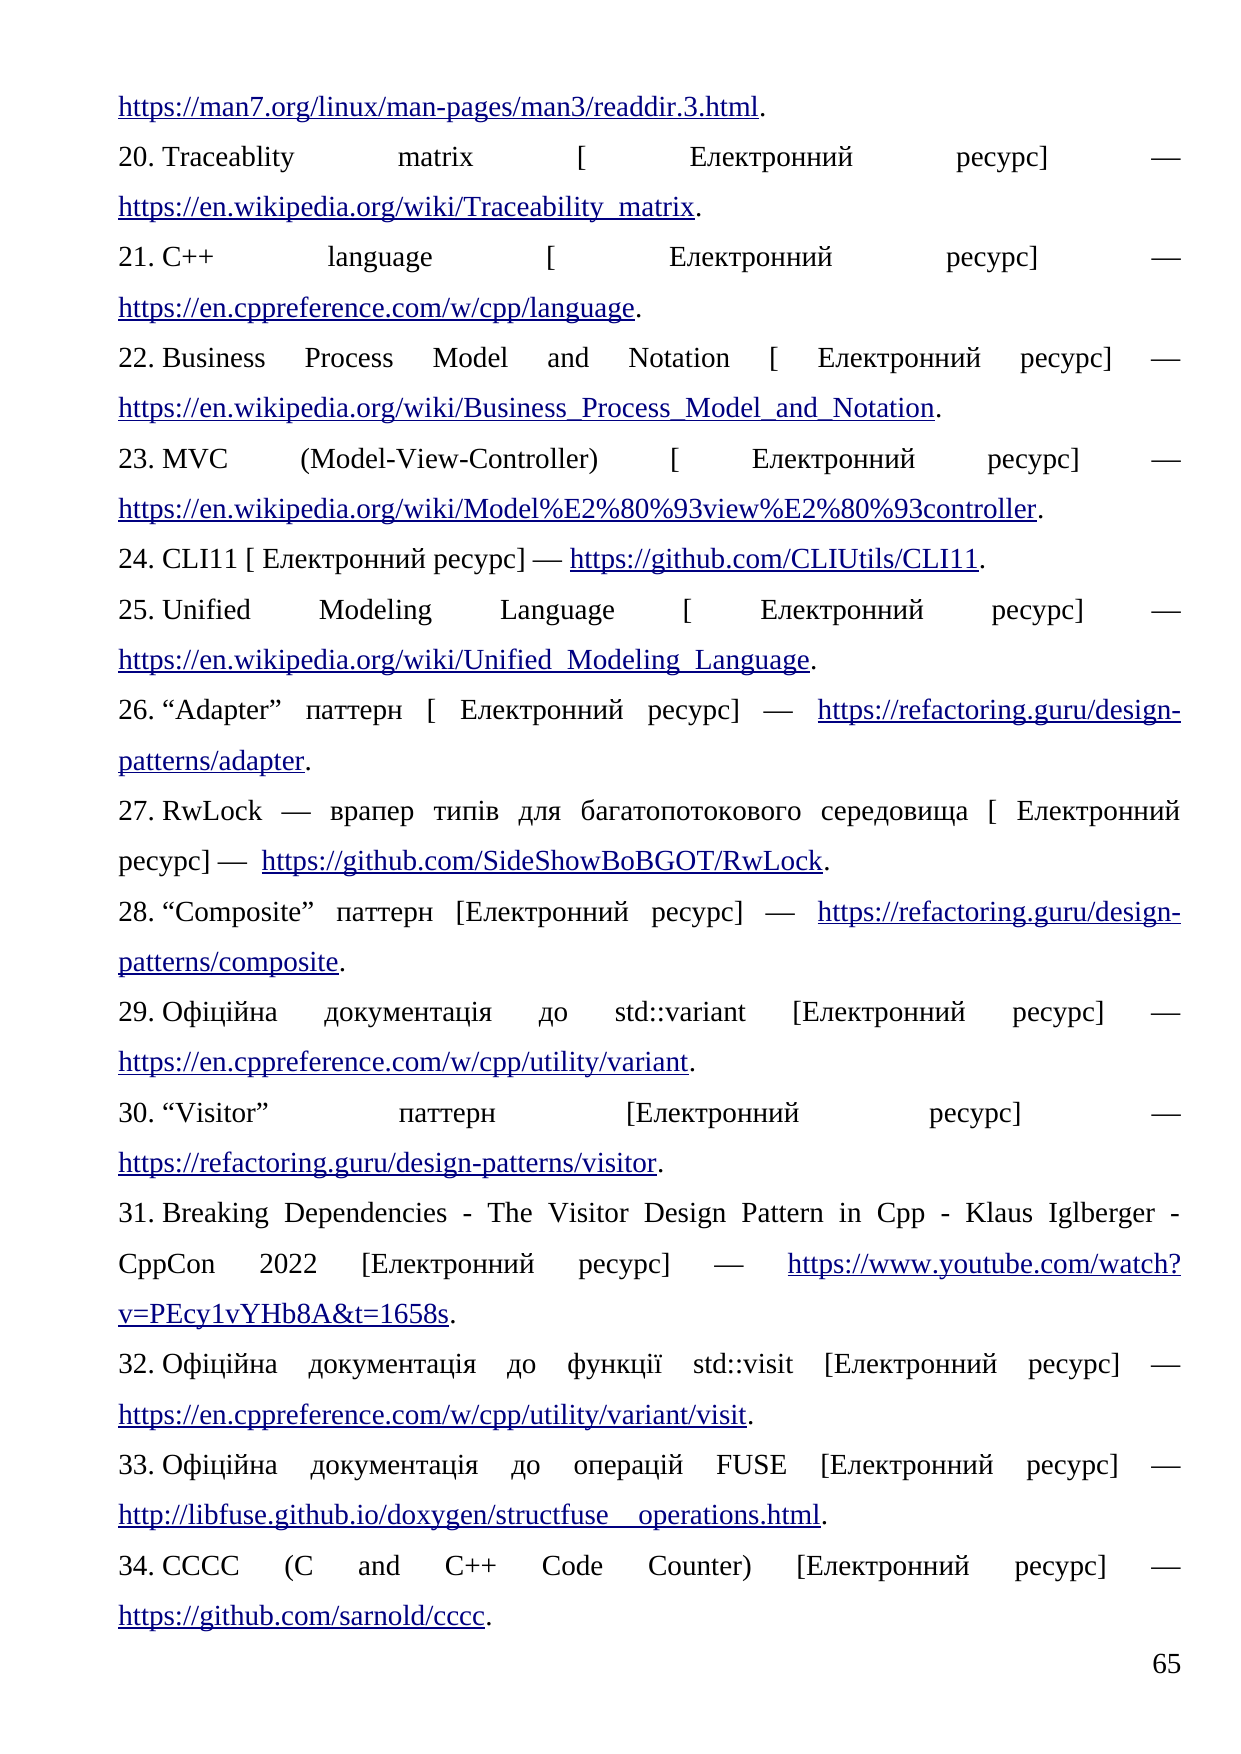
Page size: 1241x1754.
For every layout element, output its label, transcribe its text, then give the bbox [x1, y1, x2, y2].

list “Adapter” паттерн [ Електронний ресурс] — https://refactoring.guru/design-patterns/adapter. [118, 692, 1181, 776]
list Unified Modeling Language [ Електронний ресурс] — https://en.wikipedia.org/wiki/Unified_Modeling_Language. [118, 592, 1181, 676]
list Офіційна документація до операцій FUSE [Електронний ресурс] — http://libfuse.github.io/doxygen/structfuse__operations.html. [118, 1447, 1181, 1531]
list “Visitor” паттерн [Електронний ресурс] — https://refactoring.guru/design-patterns/visitor. [118, 1095, 1181, 1179]
list https://man7.org/linux/man-pages/man3/readdir.3.html. [118, 89, 1181, 122]
list Traceablity matrix [ Електронний ресурс] — https://en.wikipedia.org/wiki/Traceability_matrix. [118, 139, 1181, 223]
list RwLock — врапер типів для багатопотокового середовища [ Електронний ресурс] — https://github.com/SideShowBoBGOT/RwLock. [118, 793, 1181, 877]
list Business Process Model and Notation [ Електронний ресурс] — https://en.wikipedia.org/wiki/Business_Process_Model_and_Notation. [118, 340, 1181, 424]
list Офіційна документація до функції std::visit [Електронний ресурс] — https://en.cppreference.com/w/cpp/utility/variant/visit. [118, 1346, 1181, 1430]
list Breaking Dependencies - The Visitor Design Pattern in Cpp - Klaus Iglberger - CppCon 2022 [Електронний ресурс] — https://www.youtube.com/watch?v=PEcy1vYHb8A&t=1658s. [118, 1196, 1181, 1330]
list Офіційна документація до std::variant [Електронний ресурс] — https://en.cppreference.com/w/cpp/utility/variant. [118, 994, 1181, 1078]
list MVC (Model-View-Controller) [ Електронний ресурс] — https://en.wikipedia.org/wiki/Model%E2%80%93view%E2%80%93controller. [118, 441, 1181, 525]
list CCCC (C and C++ Code Counter) [Електронний ресурс] — https://github.com/sarnold/cccc. [118, 1548, 1181, 1632]
list “Composite” паттерн [Електронний ресурс] — https://refactoring.guru/design-patterns/composite. [118, 894, 1181, 977]
list CLI11 [ Електронний ресурс] — https://github.com/CLIUtils/CLI11. [118, 541, 1181, 575]
list C++ language [ Електронний ресурс] — https://en.cppreference.com/w/cpp/language. [118, 239, 1181, 323]
